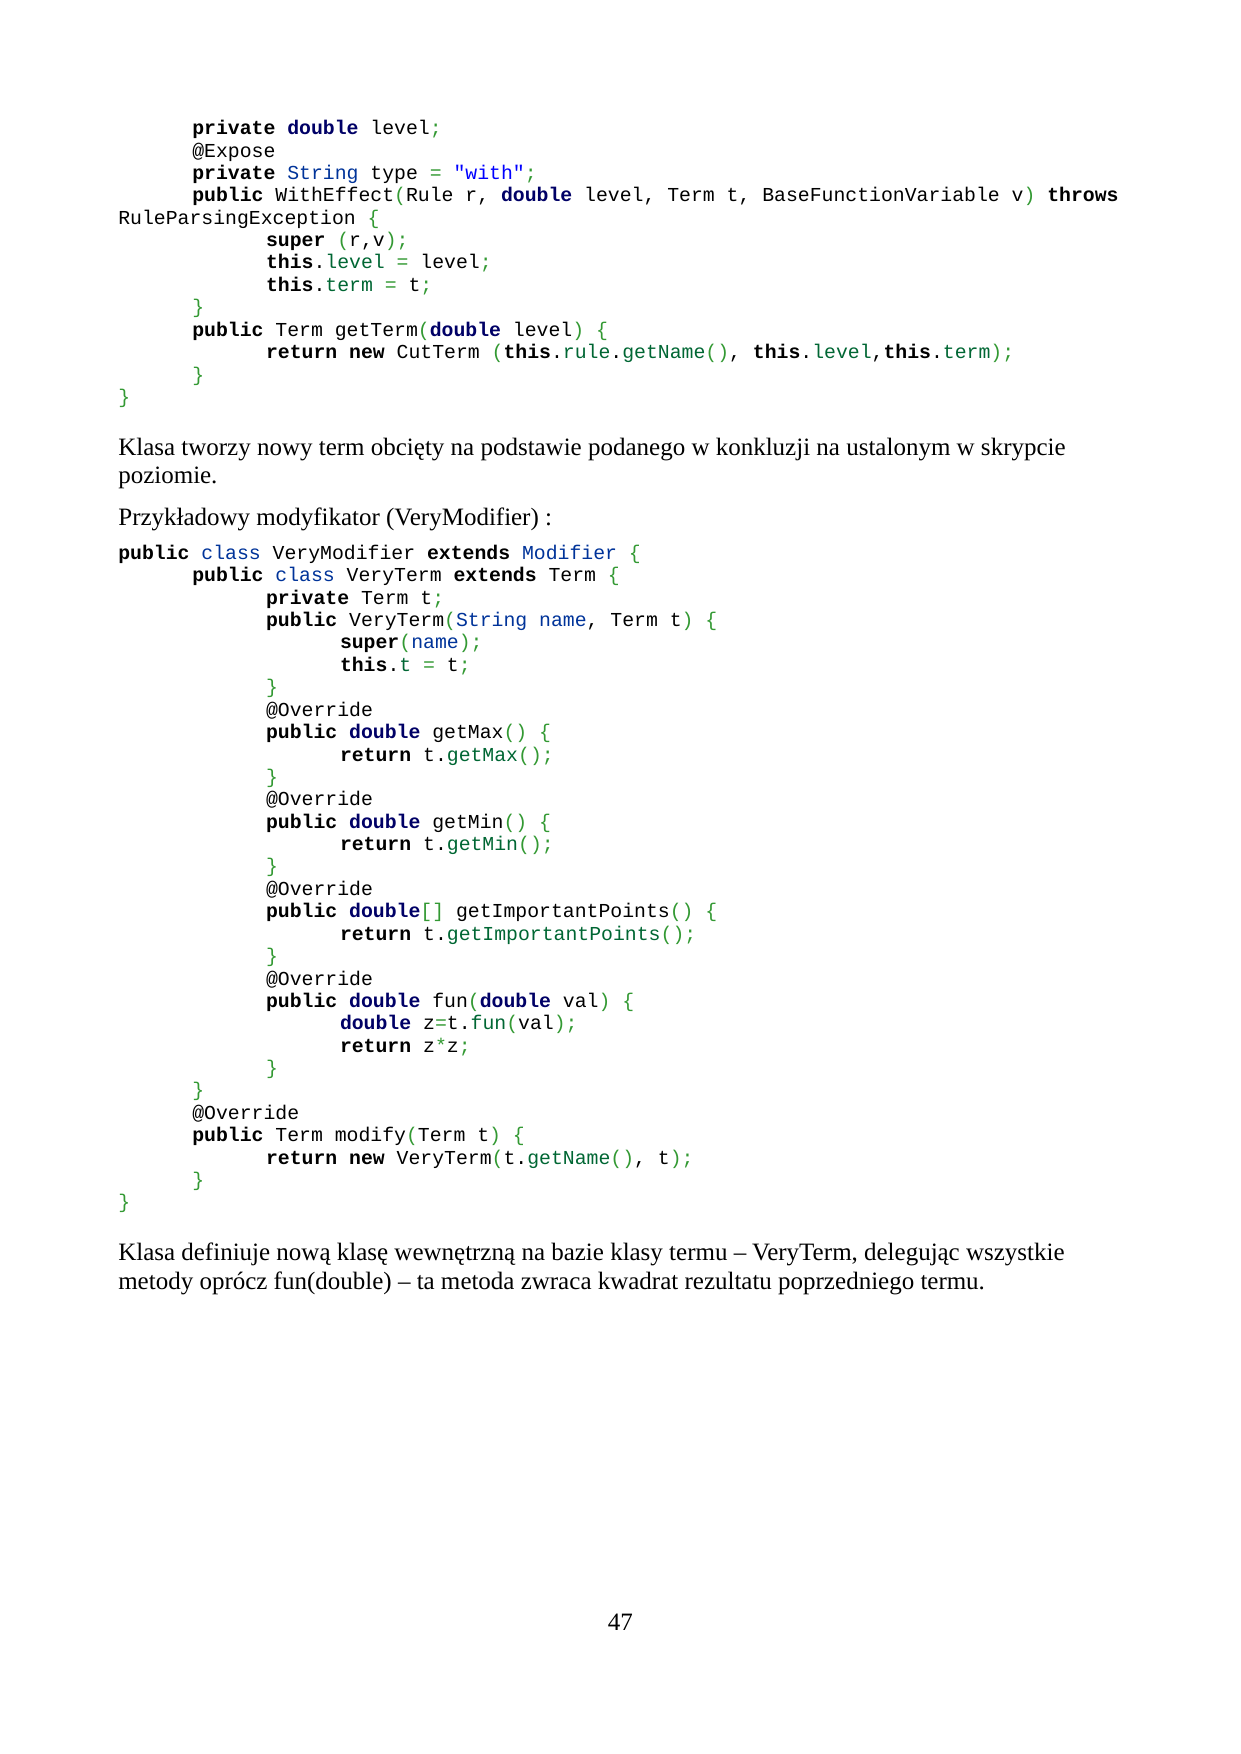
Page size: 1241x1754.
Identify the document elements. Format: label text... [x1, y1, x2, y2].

text this.term = t; [118, 275, 1122, 297]
text @Override [118, 700, 1122, 722]
text } [118, 387, 1122, 409]
text @Override [118, 968, 1122, 991]
text Klasa definiuje nową klasę wewnętrzną na bazie klasy termu – VeryTerm, delegując wszystkie metody oprócz fun(double) – ta metoda zwraca kwadrat rezultatu poprzedniego termu. [118, 1237, 1122, 1295]
text } [118, 297, 1122, 320]
text private double level; [118, 118, 1122, 141]
text @Override [118, 1103, 1122, 1125]
text return new CutTerm (this.rule.getName(), this.level,this.term); [118, 342, 1122, 364]
text double z=t.fun(val); [118, 1013, 1122, 1036]
text } [118, 1058, 1122, 1080]
text public VeryTerm(String name, Term t) { [118, 610, 1122, 632]
text this.t = t; [118, 655, 1122, 677]
text public Term modify(Term t) { [118, 1125, 1122, 1148]
text } [118, 364, 1122, 387]
text public double getMin() { [118, 812, 1122, 834]
text @Expose [118, 141, 1122, 163]
text } [118, 677, 1122, 700]
text public WithEffect(Rule r, double level, Term t, BaseFunctionVariable v) throws RuleParsingException { [118, 185, 1122, 230]
text return new VeryTerm(t.getName(), t); [118, 1148, 1122, 1170]
text public Term getTerm(double level) { [118, 320, 1122, 342]
text public class VeryTerm extends Term { [118, 565, 1122, 588]
text return z*z; [118, 1036, 1122, 1058]
text } [118, 1080, 1122, 1103]
text return t.getMax(); [118, 744, 1122, 767]
text } [118, 767, 1122, 789]
text } [118, 1192, 1122, 1215]
text } [118, 1170, 1122, 1192]
text public double getMax() { [118, 722, 1122, 744]
text return t.getImportantPoints(); [118, 924, 1122, 946]
text return t.getMin(); [118, 834, 1122, 856]
text } [118, 856, 1122, 879]
text super(name); [118, 632, 1122, 655]
text @Override [118, 879, 1122, 901]
text } [118, 946, 1122, 968]
text public double fun(double val) { [118, 991, 1122, 1013]
text super (r,v); [118, 230, 1122, 252]
text Klasa tworzy nowy term obcięty na podstawie podanego w konkluzji na ustalonym w skrypcie poziomie. [118, 432, 1122, 489]
text public class VeryModifier extends Modifier { [118, 543, 1122, 565]
text Przykładowy modyfikator (VeryModifier) : [118, 502, 1122, 530]
text private Term t; [118, 588, 1122, 610]
text this.level = level; [118, 252, 1122, 275]
text @Override [118, 789, 1122, 812]
text public double[] getImportantPoints() { [118, 901, 1122, 924]
text private String type = "with"; [118, 163, 1122, 185]
